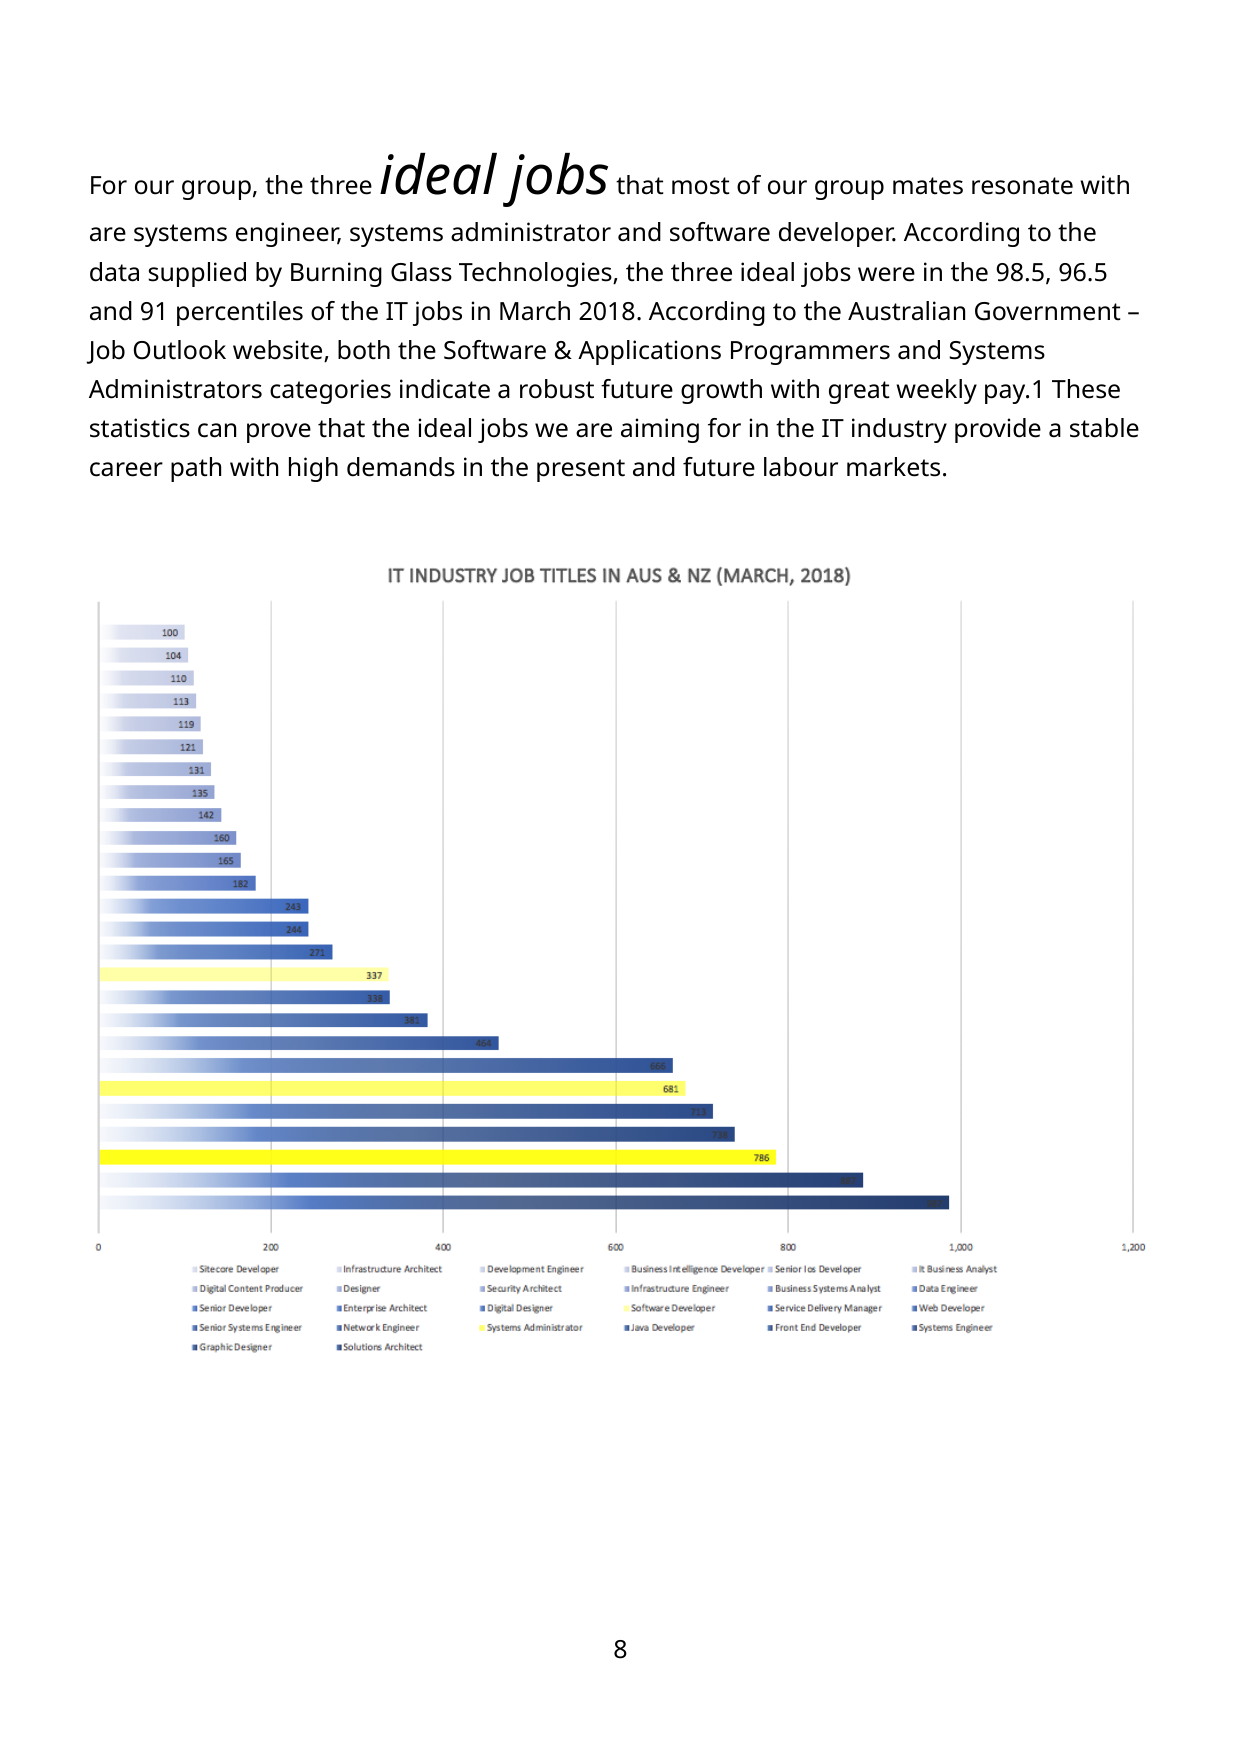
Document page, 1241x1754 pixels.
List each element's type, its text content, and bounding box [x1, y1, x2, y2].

text For our group, the three ideal jobs that most of our group mates resonate with are systems engineer, systems administrator and software developer. According to the data supplied by Burning Glass Technologies, the three ideal jobs were in the 98.5, 96.5 and 91 percentiles of the IT jobs in March 2018. According to the Australian Government – Job Outlook website, both the Software & Applications Programmers and Systems Administrators categories indicate a robust future growth with great weekly pay.1 These statistics can prove that the ideal jobs we are aiming for in the IT industry provide a stable career path with high demands in the present and future labour markets. [88, 136, 1152, 484]
picture [85, 556, 1152, 1355]
